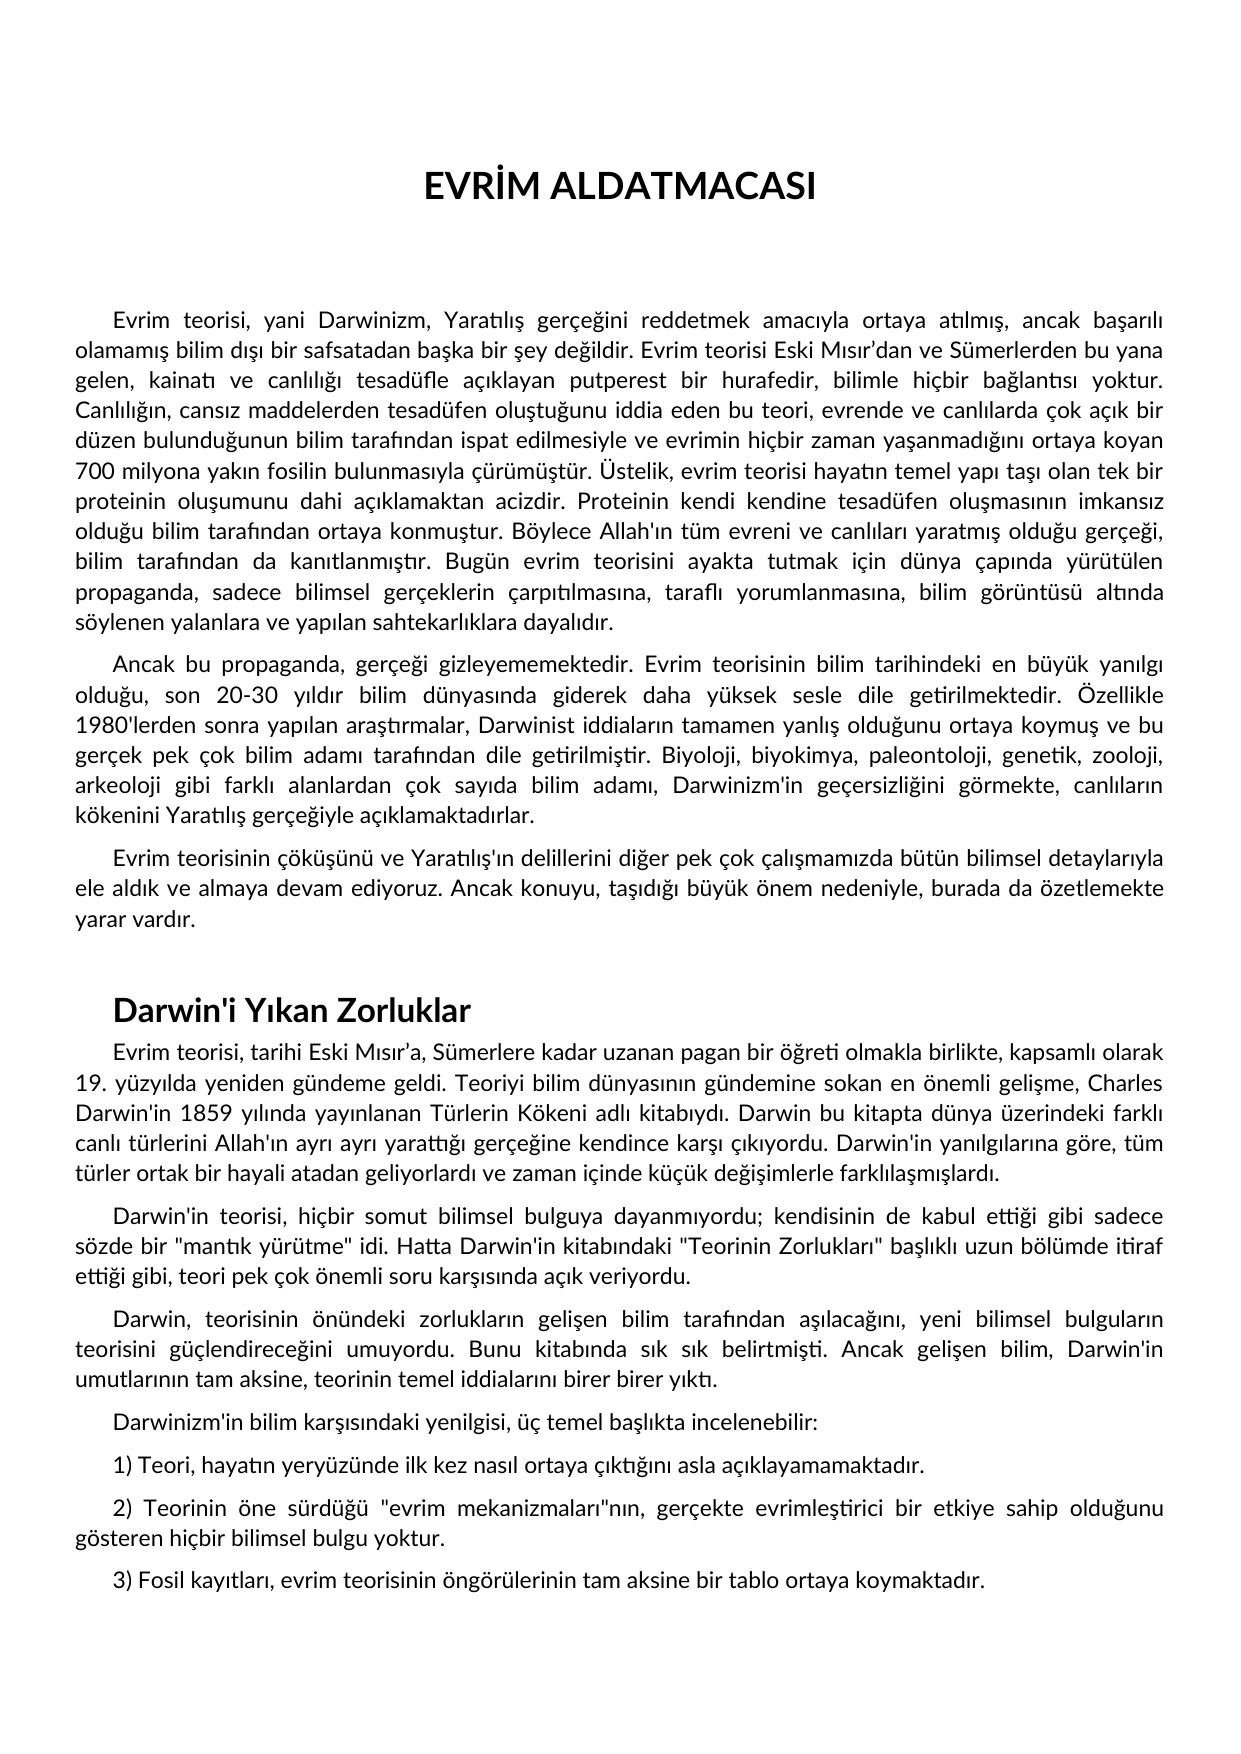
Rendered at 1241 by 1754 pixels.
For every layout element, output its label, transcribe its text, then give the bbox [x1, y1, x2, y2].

text Darwin, teorisinin önündeki zorlukların gelişen bilim tarafından aşılacağını, yeni bilimsel bulguların teorisini güçlendireceğini umuyordu. Bunu kitabında sık sık belirtmişti. Ancak gelişen bilim, Darwin'in umutlarının tam aksine, teorinin temel iddialarını birer birer yıktı. [75, 1305, 1165, 1393]
subtitle Darwin'i Yıkan Zorluklar [112, 990, 1165, 1030]
text Evrim teorisi, tarihi Eski Mısır’a, Sümerlere kadar uzanan pagan bir öğreti olmakla birlikte, kapsamlı olarak 19. yüzyılda yeniden gündeme geldi. Teoriyi bilim dünyasının gündemine sokan en önemli gelişme, Charles Darwin'in 1859 yılında yayınlanan Türlerin Kökeni adlı kitabıydı. Darwin bu kitapta dünya üzerindeki farklı canlı türlerini Allah'ın ayrı ayrı yarattığı gerçeğine kendince karşı çıkıyordu. Darwin'in yanılgılarına göre, tüm türler ortak bir hayali atadan geliyorlardı ve zaman içinde küçük değişimlerle farklılaşmışlardı. [75, 1038, 1165, 1186]
subtitle EVRİM ALDATMACASI [75, 162, 1165, 207]
text 1) Teori, hayatın yeryüzünde ilk kez nasıl ortaya çıktığını asla açıklayamamaktadır. [75, 1451, 1165, 1478]
text Darwinizm'in bilim karşısındaki yenilgisi, üç temel başlıkta incelenebilir: [75, 1408, 1165, 1435]
text Ancak bu propaganda, gerçeği gizleyememektedir. Evrim teorisinin bilim tarihindeki en büyük yanılgı olduğu, son 20-30 yıldır bilim dünyasında giderek daha yüksek sesle dile getirilmektedir. Özellikle 1980'lerden sonra yapılan araştırmalar, Darwinist iddiaların tamamen yanlış olduğunu ortaya koymuş ve bu gerçek pek çok bilim adamı tarafından dile getirilmiştir. Biyoloji, biyokimya, paleontoloji, genetik, zooloji, arkeoloji gibi farklı alanlardan çok sayıda bilim adamı, Darwinizm'in geçersizliğini görmekte, canlıların kökenini Yaratılış gerçeğiyle açıklamaktadırlar. [75, 650, 1165, 829]
text Evrim teorisinin çöküşünü ve Yaratılış'ın delillerini diğer pek çok çalışmamızda bütün bilimsel detaylarıyla ele aldık ve almaya devam ediyoruz. Ancak konuyu, taşıdığı büyük önem nedeniyle, burada da özetlemekte yarar vardır. [75, 844, 1165, 932]
text Evrim teorisi, yani Darwinizm, Yaratılış gerçeğini reddetmek amacıyla ortaya atılmış, ancak başarılı olamamış bilim dışı bir safsatadan başka bir şey değildir. Evrim teorisi Eski Mısır’dan ve Sümerlerden bu yana gelen, kainatı ve canlılığı tesadüfle açıklayan putperest bir hurafedir, bilimle hiçbir bağlantısı yoktur. Canlılığın, cansız maddelerden tesadüfen oluştuğunu iddia eden bu teori, evrende ve canlılarda çok açık bir düzen bulunduğunun bilim tarafından ispat edilmesiyle ve evrimin hiçbir zaman yaşanmadığını ortaya koyan 700 milyona yakın fosilin bulunmasıyla çürümüştür. Üstelik, evrim teorisi hayatın temel yapı taşı olan tek bir proteinin oluşumunu dahi açıklamaktan acizdir. Proteinin kendi kendine tesadüfen oluşmasının imkansız olduğu bilim tarafından ortaya konmuştur. Böylece Allah'ın tüm evreni ve canlıları yaratmış olduğu gerçeği, bilim tarafından da kanıtlanmıştır. Bugün evrim teorisini ayakta tutmak için dünya çapında yürütülen propaganda, sadece bilimsel gerçeklerin çarpıtılmasına, taraflı yorumlanmasına, bilim görüntüsü altında söylenen yalanlara ve yapılan sahtekarlıklara dayalıdır. [75, 305, 1165, 635]
text 3) Fosil kayıtları, evrim teorisinin öngörülerinin tam aksine bir tablo ortaya koymaktadır. [75, 1566, 1165, 1594]
text Darwin'in teorisi, hiçbir somut bilimsel bulguya dayanmıyordu; kendisinin de kabul ettiği gibi sadece sözde bir "mantık yürütme" idi. Hatta Darwin'in kitabındaki "Teorinin Zorlukları" başlıklı uzun bölümde itiraf ettiği gibi, teori pek çok önemli soru karşısında açık veriyordu. [75, 1202, 1165, 1289]
text 2) Teorinin öne sürdüğü "evrim mekanizmaları"nın, gerçekte evrimleştirici bir etkiye sahip olduğunu gösteren hiçbir bilimsel bulgu yoktur. [75, 1493, 1165, 1551]
